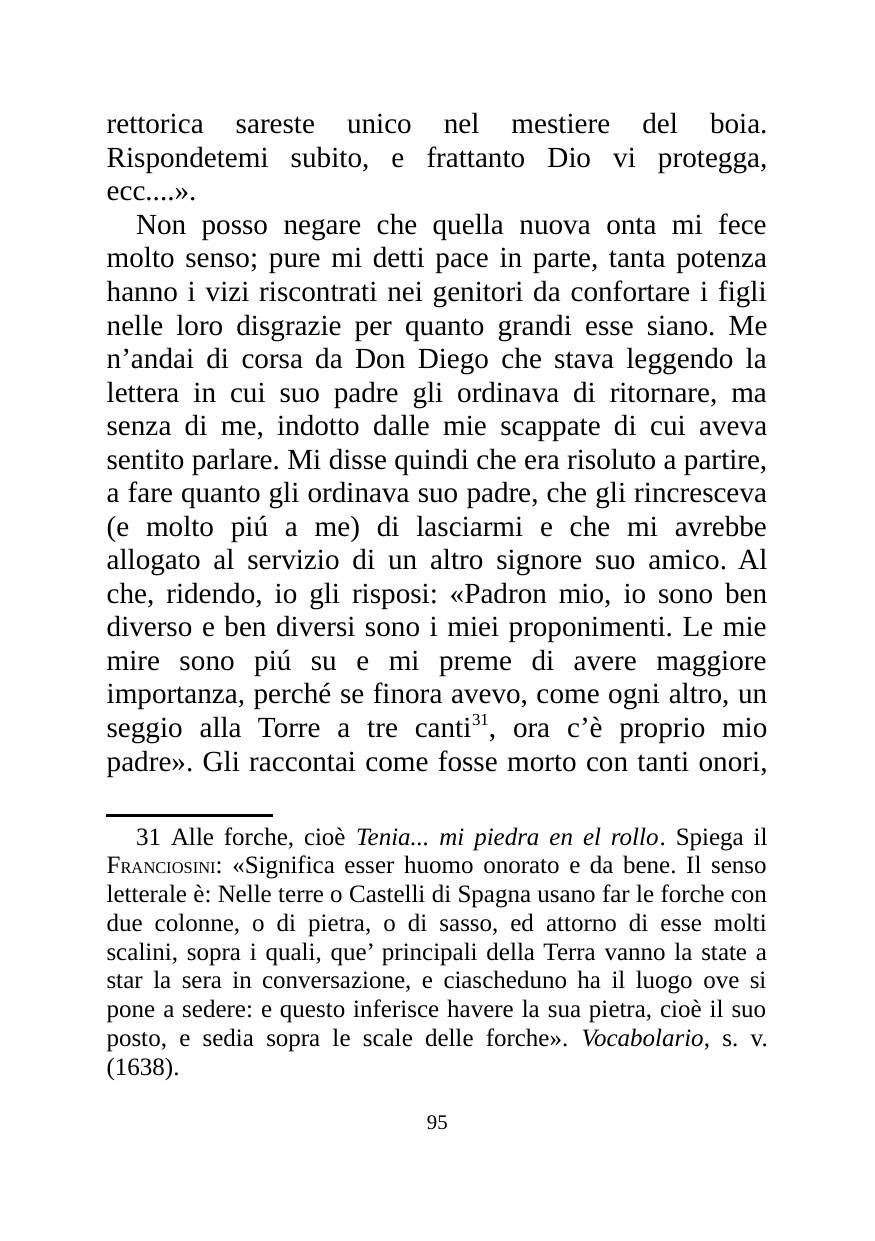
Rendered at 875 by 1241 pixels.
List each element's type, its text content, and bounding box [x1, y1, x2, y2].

text Non posso negare che quella nuova onta mi fece molto senso; pure mi detti pace in parte, tanta potenza hanno i vizi riscontrati nei genitori da confortare i figli nelle loro disgrazie per quanto grandi esse siano. Me n’andai di corsa da Don Diego che stava leggendo la lettera in cui suo padre gli ordinava di ritornare, ma senza di me, indotto dalle mie scappate di cui aveva sentito parlare. Mi disse quindi che era risoluto a partire, a fare quanto gli ordinava suo padre, che gli rincresceva (e molto piú a me) di lasciarmi e che mi avrebbe allogato al servizio di un altro signore suo amico. Al che, ridendo, io gli risposi: «Padron mio, io sono ben diverso e ben diversi sono i miei proponimenti. Le mie mire sono piú su e mi preme di avere maggiore importanza, perché se finora avevo, come ogni altro, un seggio alla Torre a tre canti, ora c’è proprio mio padre». Gli raccontai come fosse morto con tanti onori, [106, 207, 768, 777]
text rettorica sareste unico nel mestiere del boia. Rispondetemi subito, e frattanto Dio vi protegga, ecc....». [106, 106, 768, 207]
text Alle forche, cioè Tenia... mi piedra en el rollo. Spiega il Franciosini: «Significa esser huomo onorato e da bene. Il senso letterale è: Nelle terre o Castelli di Spagna usano far le forche con due colonne, o di pietra, o di sasso, ed attorno di esse molti scalini, sopra i quali, que’ principali della Terra vanno la state a star la sera in conversazione, e ciascheduno ha il luogo ove si pone a sedere: e questo inferisce havere la sua pietra, cioè il suo posto, e sedia sopra le scale delle forche». Vocabolario, s. v. (1638). [106, 822, 768, 1080]
